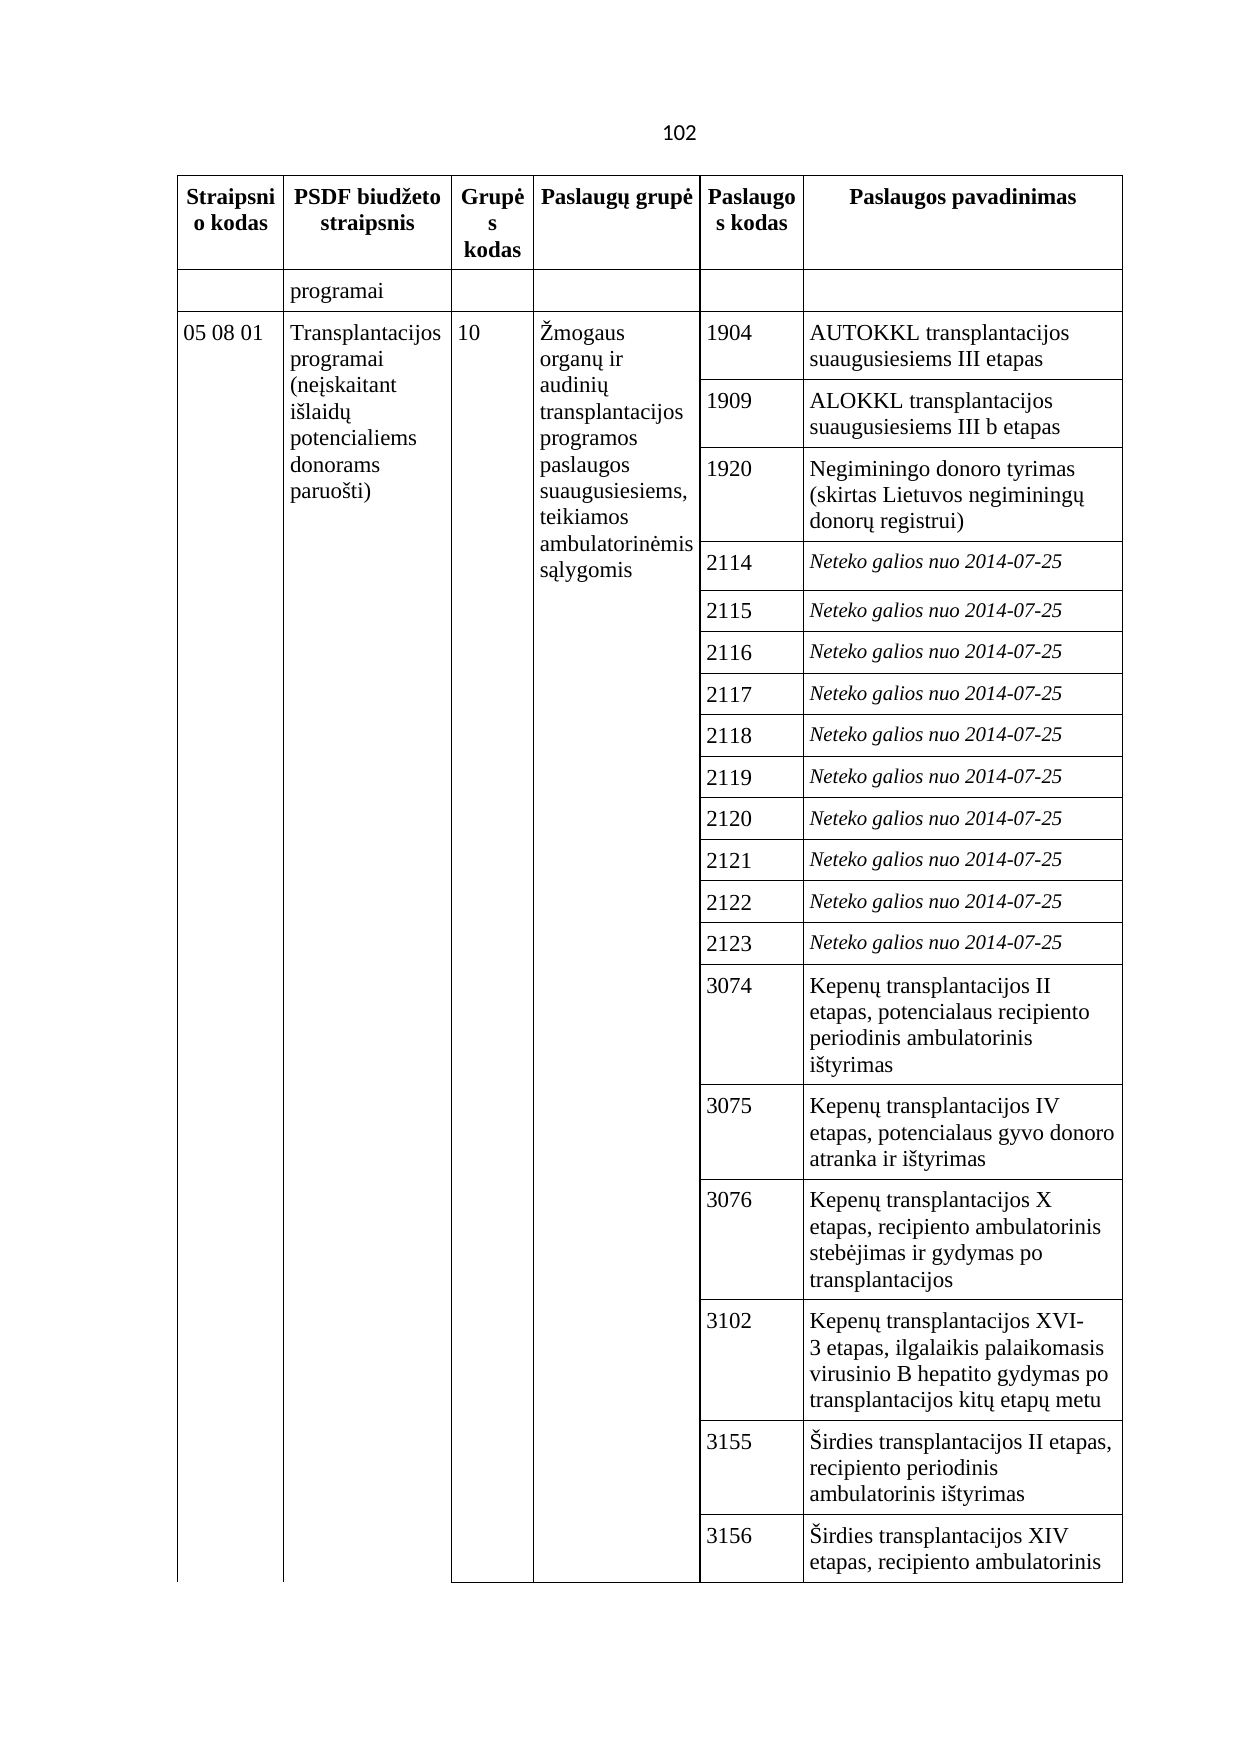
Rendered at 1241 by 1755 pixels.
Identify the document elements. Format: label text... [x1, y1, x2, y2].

table_cell [452, 1179, 533, 1299]
table_cell ALOKKL transplantacijos suaugusiesiems III b etapas [804, 380, 1122, 447]
table_cell 3074 [701, 965, 803, 1084]
table_cell [284, 1299, 451, 1420]
table_cell Kepenų transplantacijos II etapas, potencialaus recipiento periodinis ambulatorinis ištyrimas [804, 965, 1122, 1084]
table_cell AUTOKKL transplantacijos suaugusiesiems III etapas [804, 312, 1122, 379]
table_cell 3075 [701, 1085, 803, 1178]
table_cell [178, 714, 283, 756]
table_cell [452, 880, 533, 922]
table_cell [534, 797, 699, 839]
table_cell [178, 1420, 283, 1514]
table_cell [534, 590, 699, 631]
table_cell [534, 880, 699, 922]
table_cell [284, 1420, 451, 1514]
table_cell [534, 1084, 699, 1178]
table_cell Neteko galios nuo 2014-07-25 [804, 923, 1122, 963]
table_cell [534, 839, 699, 880]
table_cell Širdies transplantacijos XIV etapas, recipiento ambulatorinis [804, 1515, 1122, 1582]
table_cell [452, 379, 533, 447]
table_cell Žmogaus organų ir audinių transplantacijos programos paslaugos suaugusiesiems, teikiamos ambulatorinėmis sąlygomis [534, 312, 699, 589]
table_cell programai [284, 270, 451, 311]
table_cell [452, 1299, 533, 1420]
table_cell Kepenų transplantacijos IV etapas, potencialaus gyvo donoro atranka ir ištyrimas [804, 1085, 1122, 1178]
table_cell Širdies transplantacijos II etapas, recipiento periodinis ambulatorinis ištyrimas [804, 1421, 1122, 1514]
table_cell [534, 922, 699, 963]
table_cell Neteko galios nuo 2014-07-25 [804, 757, 1122, 797]
table_cell [452, 714, 533, 756]
table_cell [452, 964, 533, 1084]
table_cell [178, 964, 283, 1084]
table_cell 2114 [701, 542, 803, 589]
table_header Paslaugos pavadinimas [804, 176, 1122, 269]
table_cell [178, 1179, 283, 1299]
table_cell 3156 [701, 1515, 803, 1582]
table_cell 2115 [701, 591, 803, 631]
table_header PSDF biudžeto straipsnis [284, 176, 451, 269]
table_cell [284, 1179, 451, 1299]
table_cell [178, 379, 283, 447]
table_cell [534, 1514, 699, 1582]
table_cell 2117 [701, 674, 803, 714]
table_cell [452, 756, 533, 797]
table_cell [534, 1179, 699, 1299]
table_cell [178, 797, 283, 839]
table_cell 2121 [701, 840, 803, 880]
table_cell [284, 1514, 451, 1582]
table_cell [284, 880, 451, 922]
table_cell [452, 673, 533, 714]
table_cell [452, 270, 533, 311]
table_cell [178, 756, 283, 797]
table_header Straipsnio kodas [178, 176, 283, 269]
table_cell [178, 1299, 283, 1420]
table_cell 2119 [701, 757, 803, 797]
table_cell 2122 [701, 881, 803, 922]
table_cell 3155 [701, 1421, 803, 1514]
table_cell 3076 [701, 1180, 803, 1299]
table_cell [284, 839, 451, 880]
table_header Paslaugos kodas [701, 176, 803, 269]
table_cell [701, 270, 803, 311]
table_cell [178, 447, 283, 541]
table_cell [284, 631, 451, 673]
table_cell 2120 [701, 798, 803, 839]
table_cell [534, 1420, 699, 1514]
table_cell [284, 1084, 451, 1178]
table_cell [178, 839, 283, 880]
table_cell [452, 541, 533, 589]
table_cell [534, 270, 699, 311]
table_cell [452, 1420, 533, 1514]
table_cell [178, 922, 283, 963]
table_cell 2123 [701, 923, 803, 963]
table_cell 1920 [701, 448, 803, 541]
table_cell [452, 922, 533, 963]
table_cell Neteko galios nuo 2014-07-25 [804, 881, 1122, 922]
table_cell [284, 673, 451, 714]
table_cell Neteko galios nuo 2014-07-25 [804, 798, 1122, 839]
table_cell [534, 964, 699, 1084]
table_cell Kepenų transplantacijos X etapas, recipiento ambulatorinis stebėjimas ir gydymas po transplantacijos [804, 1180, 1122, 1299]
table_cell [452, 447, 533, 541]
table_cell [284, 922, 451, 963]
table_cell [178, 541, 283, 589]
table_cell Neteko galios nuo 2014-07-25 [804, 591, 1122, 631]
table_cell [534, 714, 699, 756]
table_cell Kepenų transplantacijos XVI-3 etapas, ilgalaikis palaikomasis virusinio B hepatito gydymas po transplantacijos kitų etapų metu [804, 1300, 1122, 1420]
table_header Grupės kodas [452, 176, 533, 269]
table_cell [534, 631, 699, 673]
table_cell [178, 1514, 283, 1582]
table_cell 1909 [701, 380, 803, 447]
table_cell [534, 1299, 699, 1420]
table_header Paslaugų grupė [534, 176, 699, 269]
table_cell [452, 839, 533, 880]
table_cell 2116 [701, 632, 803, 673]
table_cell 3102 [701, 1300, 803, 1420]
table_cell [178, 270, 283, 311]
table_cell [534, 673, 699, 714]
table_cell 05 08 01 [178, 312, 283, 379]
table_cell [804, 270, 1122, 311]
table_cell [284, 756, 451, 797]
table_cell Negiminingo donoro tyrimas (skirtas Lietuvos negiminingų donorų registrui) [804, 448, 1122, 541]
table_cell 10 [452, 312, 533, 379]
table_cell [178, 1084, 283, 1178]
table_cell [452, 1084, 533, 1178]
table_cell [452, 631, 533, 673]
table_cell [178, 880, 283, 922]
table_cell Neteko galios nuo 2014-07-25 [804, 674, 1122, 714]
table_cell [452, 590, 533, 631]
table_cell Neteko galios nuo 2014-07-25 [804, 632, 1122, 673]
table_cell [534, 756, 699, 797]
table_cell Neteko galios nuo 2014-07-25 [804, 715, 1122, 756]
table_cell Neteko galios nuo 2014-07-25 [804, 542, 1122, 589]
table_cell [284, 590, 451, 631]
table_cell [178, 590, 283, 631]
table_cell [178, 631, 283, 673]
table_cell [452, 797, 533, 839]
table_cell [178, 673, 283, 714]
table_cell [284, 964, 451, 1084]
table_cell [284, 797, 451, 839]
table_cell 2118 [701, 715, 803, 756]
table_cell Transplantacijos programai (neįskaitant išlaidų potencialiems donorams paruošti) [284, 312, 451, 589]
table_cell [452, 1514, 533, 1582]
table_cell Neteko galios nuo 2014-07-25 [804, 840, 1122, 880]
table_cell [284, 714, 451, 756]
table_cell 1904 [701, 312, 803, 379]
